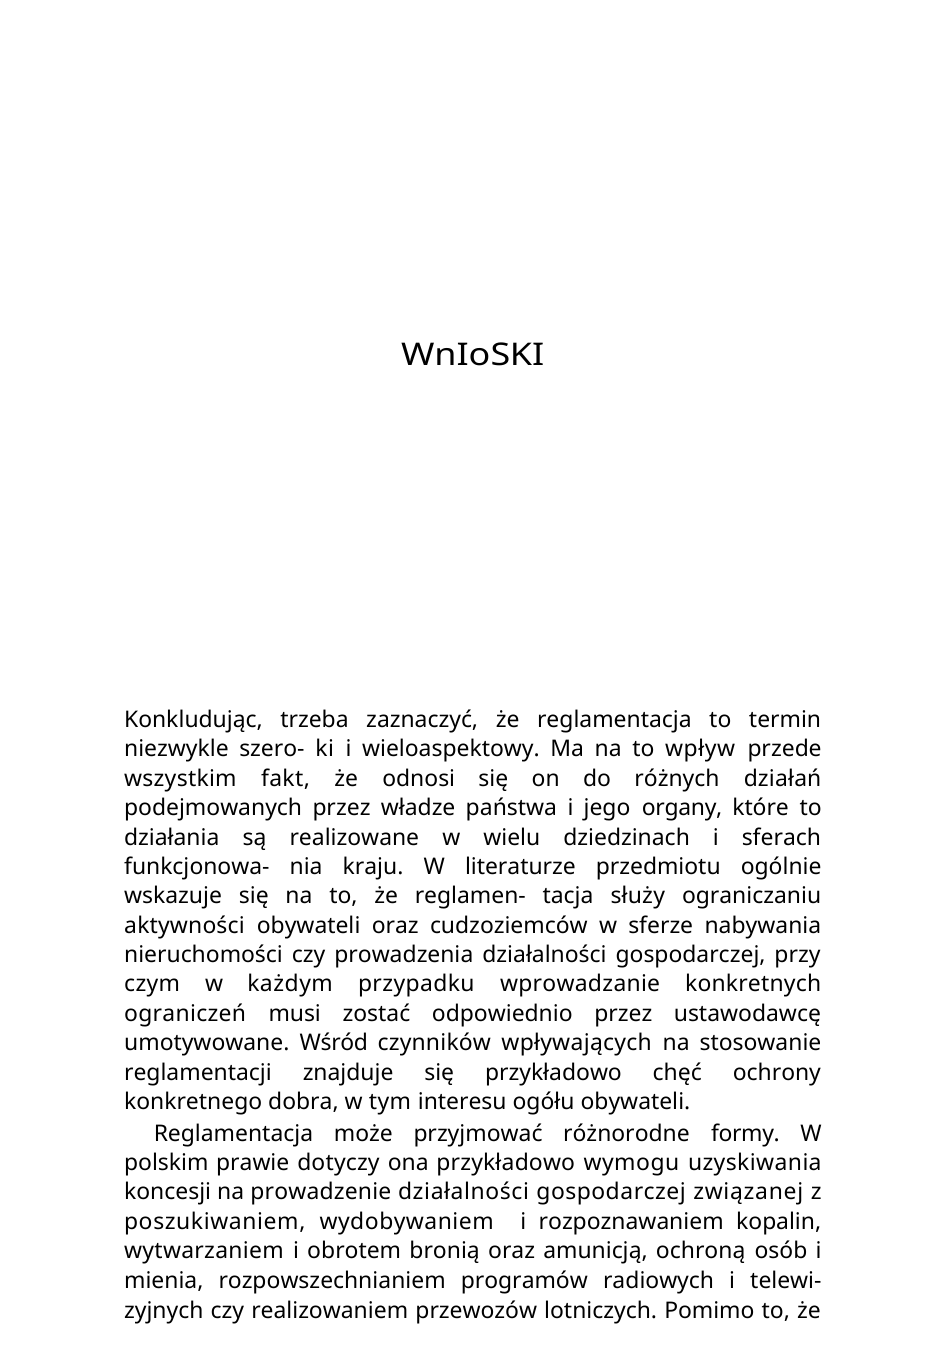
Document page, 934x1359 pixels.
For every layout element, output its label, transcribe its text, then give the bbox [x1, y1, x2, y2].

text Reglamentacja może przyjmować różnorodne formy. W polskim prawie dotyczy ona przykładowo wymogu uzyskiwania koncesji na prowadzenie działalności gospodarczej związanej z poszukiwaniem, wydobywaniem i rozpoznawaniem kopalin, wytwarzaniem i obrotem bronią oraz amunicją, ochroną osób i mienia, rozpowszechnianiem programów radiowych i telewi- zyjnych czy realizowaniem przewozów lotniczych. Pomimo to, że [124, 1117, 821, 1325]
subtitle WnIoSKI [141, 331, 805, 374]
text Konkludując, trzeba zaznaczyć, że reglamentacja to termin niezwykle szero- ki i wieloaspektowy. Ma na to wpływ przede wszystkim fakt, że odnosi się on do różnych działań podejmowanych przez władze państwa i jego organy, które to działania są realizowane w wielu dziedzinach i sferach funkcjonowa- nia kraju. W literaturze przedmiotu ogólnie wskazuje się na to, że reglamen- tacja służy ograniczaniu aktywności obywateli oraz cudzoziemców w sferze nabywania nieruchomości czy prowadzenia działalności gospodarczej, przy czym w każdym przypadku wprowadzanie konkretnych ograniczeń musi zostać odpowiednio przez ustawodawcę umotywowane. Wśród czynników wpływających na stosowanie reglamentacji znajduje się przykładowo chęć ochrony konkretnego dobra, w tym interesu ogółu obywateli. [124, 704, 821, 1115]
